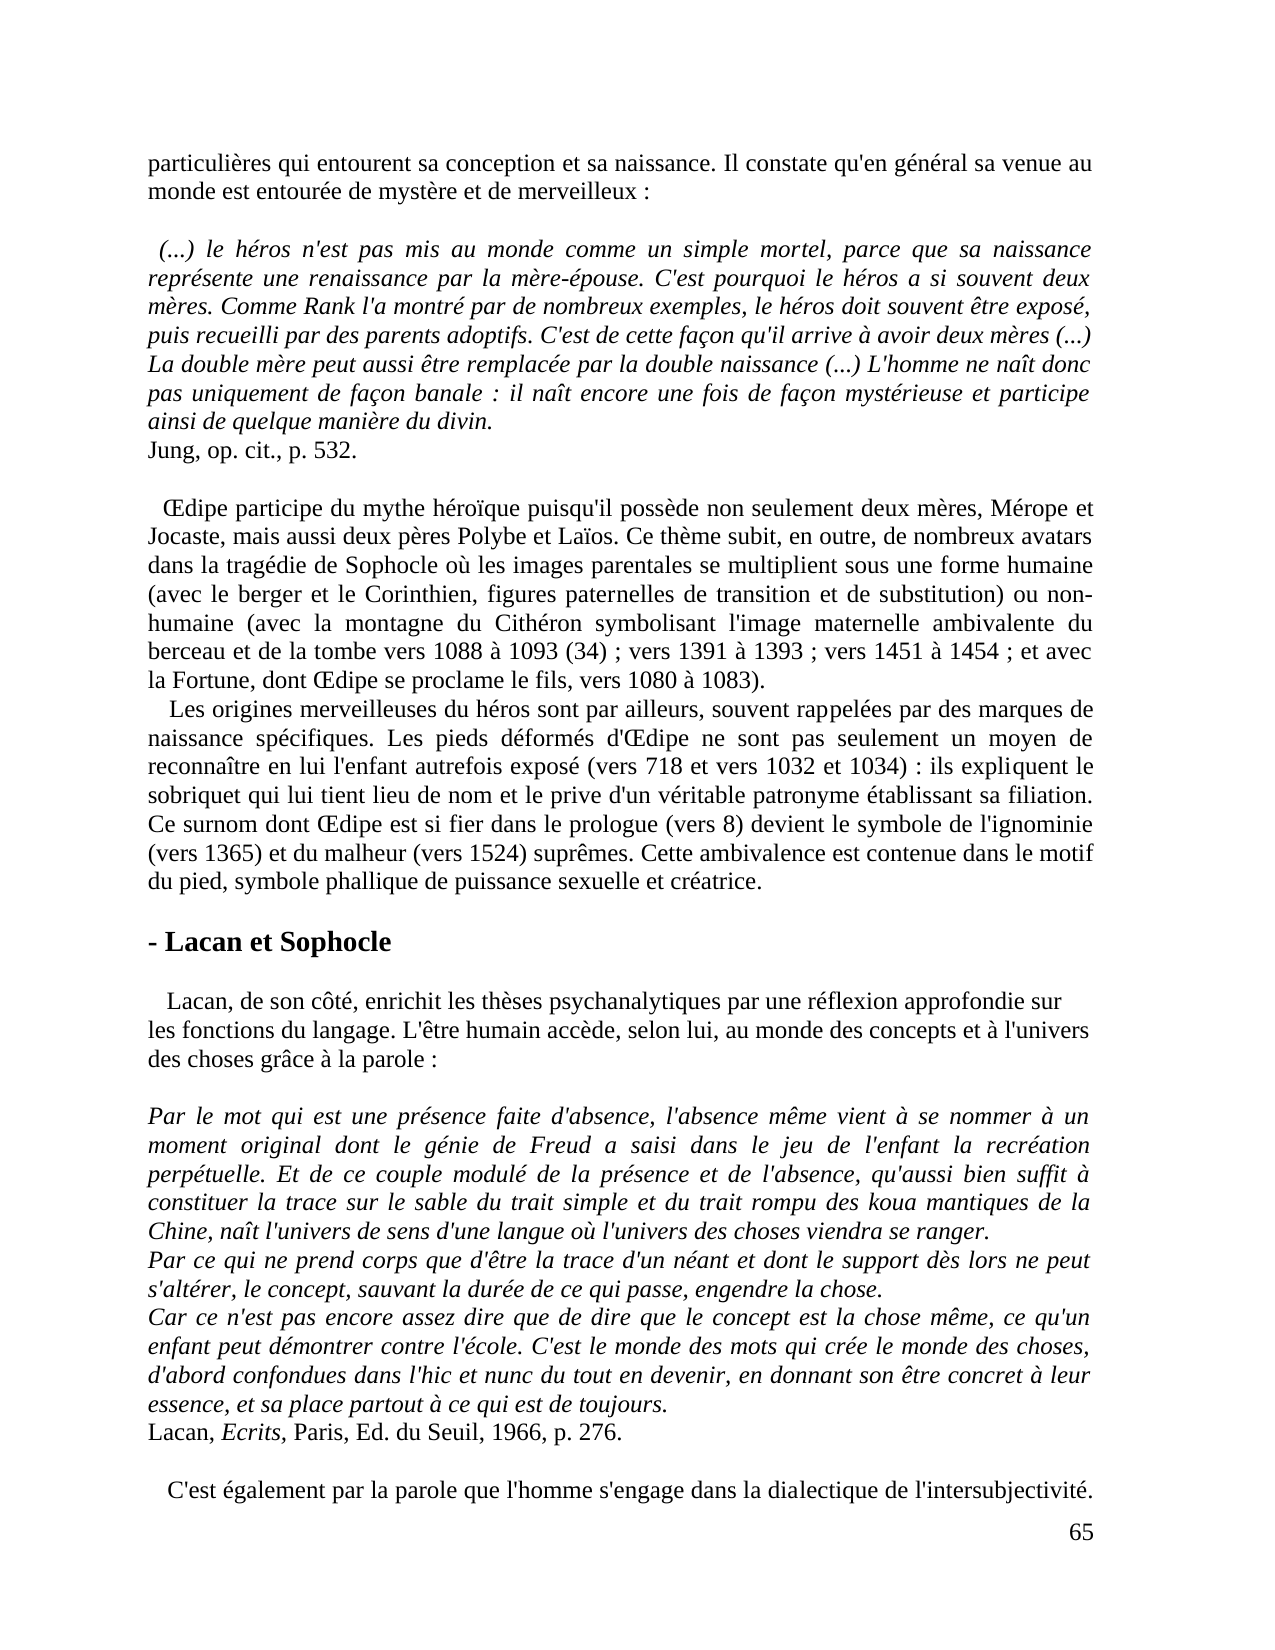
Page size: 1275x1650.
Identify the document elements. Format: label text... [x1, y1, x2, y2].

text Jung, op. cit., p. 532. [148, 435, 1094, 464]
text Lacan, Ecrits, Paris, Ed. du Seuil, 1966, p. 276. [148, 1417, 1094, 1446]
text particulières qui entourent sa conception et sa naissance. Il constate qu'en général sa venue au monde est entourée de mystère et de merveilleux : [148, 148, 1094, 205]
text Par ce qui ne prend corps que d'être la trace d'un néant et dont le support dès lors ne peut s'altérer, le concept, sauvant la durée de ce qui passe, engendre la chose. [148, 1245, 1094, 1302]
text - Lacan et Sophocle [148, 924, 1094, 957]
text C'est également par la parole que l'homme s'engage dans la dia­lectique de l'intersubjectivité. [148, 1475, 1094, 1504]
text (...) le héros n'est pas mis au monde comme un simple mor­tel, parce que sa naissance représente une renaissance par la mère-épouse. C'est pourquoi le héros a si souvent deux mères. Comme Rank l'a montré par de nombreux exemples, le héros doit souvent être exposé, puis recueilli par des parents adoptifs. C'est de cette façon qu'il arrive à avoir deux mères (...) La dou­ble mère peut aussi être remplacée par la double naissance (...) L'homme ne naît donc pas uniquement de façon banale : il naît encore une fois de façon mystérieuse et participe ainsi de quelque manière du divin. [148, 234, 1094, 435]
text Car ce n'est pas encore assez dire que de dire que le concept est la chose même, ce qu'un enfant peut démontrer contre l'école. C'est le monde des mots qui crée le monde des choses, d'abord confondues dans l'hic et nunc du tout en devenir, en donnant son être concret à leur essence, et sa place partout à ce qui est de toujours. [148, 1302, 1094, 1417]
text Lacan, de son côté, enrichit les thèses psychanalytiques par une réflexion approfondie sur les fonctions du langage. L'être humain accède, selon lui, au monde des concepts et à l'univers des choses grâce à la parole : [148, 986, 1094, 1072]
text Les origines merveilleuses du héros sont par ailleurs, souvent rap­pelées par des marques de naissance spécifiques. Les pieds défor­més d'Œdipe ne sont pas seulement un moyen de reconnaître en lui l'enfant autrefois exposé (vers 718 et vers 1032 et 1034) : ils expli­quent le sobriquet qui lui tient lieu de nom et le prive d'un véritable patronyme établissant sa filiation. Ce surnom dont Œdipe est si fier dans le prologue (vers 8) devient le symbole de l'ignominie (vers 1365) et du malheur (vers 1524) suprêmes. Cette ambivalence est contenue dans le motif du pied, symbole phallique de puissance sexuelle et créatrice. [148, 694, 1094, 895]
text Par le mot qui est une présence faite d'absence, l'absence même vient à se nommer à un moment original dont le génie de Freud a saisi dans le jeu de l'enfant la recréation perpétuelle. Et de ce couple modulé de la présence et de l'absence, qu'aussi bien suffit à constituer la trace sur le sable du trait simple et du trait rompu des koua mantiques de la Chine, naît l'univers de sens d'une langue où l'univers des choses viendra se ranger. [148, 1101, 1094, 1245]
text Œdipe participe du mythe héroïque puisqu'il possède non seule­ment deux mères, Mérope et Jocaste, mais aussi deux pères Polybe et Laïos. Ce thème subit, en outre, de nombreux avatars dans la tragédie de Sophocle où les images parentales se multiplient sous une forme humaine (avec le berger et le Corinthien, figures pater­nelles de transition et de substitution) ou non-humaine (avec la mon­tagne du Cithéron symbolisant l'image maternelle ambivalente du berceau et de la tombe vers 1088 à 1093 (34) ; vers 1391 à 1393 ; vers 1451 à 1454 ; et avec la Fortune, dont Œdipe se proclame le fils, vers 1080 à 1083). [148, 493, 1094, 694]
